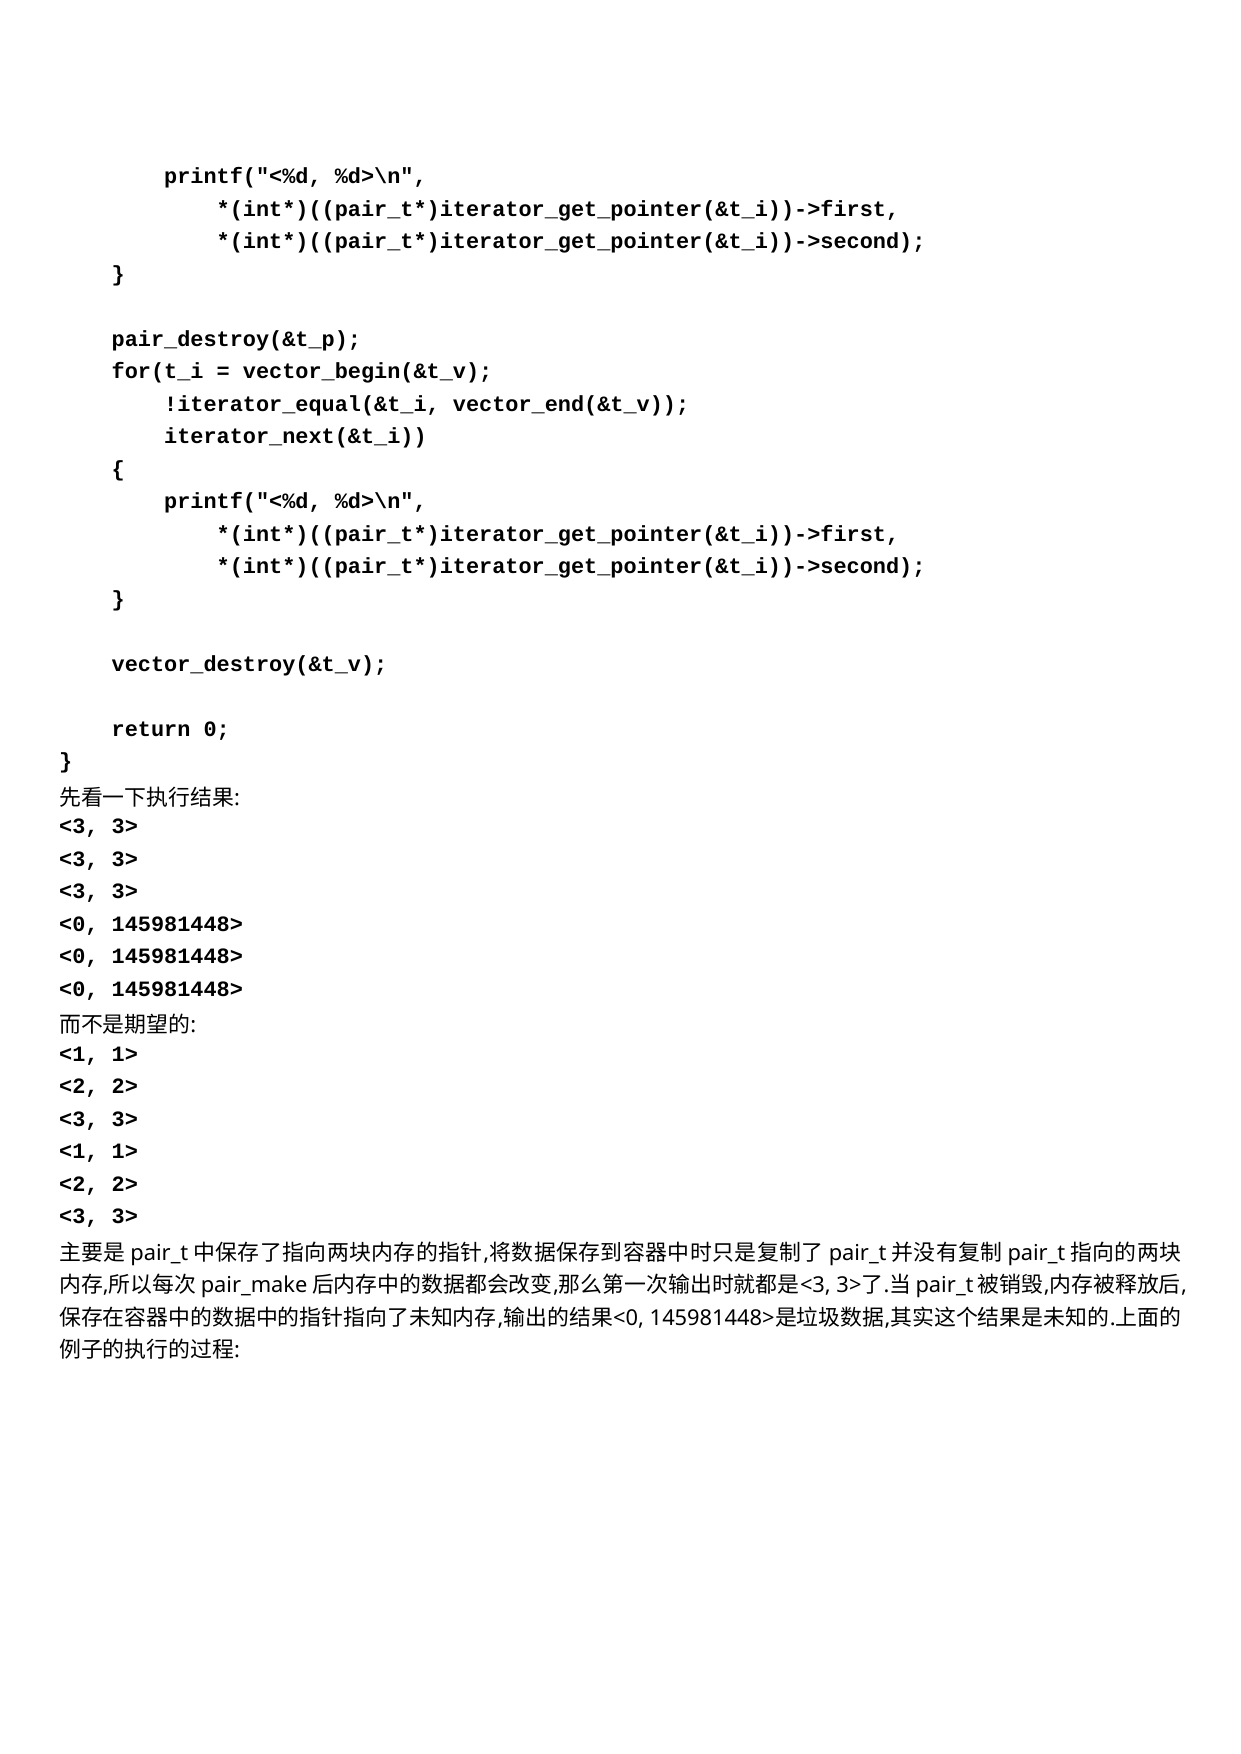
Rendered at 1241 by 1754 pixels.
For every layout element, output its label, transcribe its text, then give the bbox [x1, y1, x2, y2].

text for(t_i = vector_begin(&t_v); [59, 357, 1181, 389]
text *(int*)((pair_t*)iterator_get_pointer(&t_i))->first, [59, 519, 1181, 552]
text !iterator_equal(&t_i, vector_end(&t_v)); [59, 389, 1181, 422]
text <3, 3> [59, 812, 1181, 844]
text } [59, 259, 1181, 292]
text <3, 3> [59, 877, 1181, 909]
text <2, 2> [59, 1072, 1181, 1104]
text 先看一下执行结果: [59, 779, 1181, 812]
text } [59, 584, 1181, 617]
text <3, 3> [59, 844, 1181, 877]
text *(int*)((pair_t*)iterator_get_pointer(&t_i))->second); [59, 227, 1181, 259]
text printf("<%d, %d>\n", [59, 487, 1181, 519]
text <1, 1> [59, 1137, 1181, 1169]
text <0, 145981448> [59, 942, 1181, 974]
text iterator_next(&t_i)) [59, 422, 1181, 454]
text return 0; [59, 714, 1181, 747]
text <3, 3> [59, 1202, 1181, 1234]
text <1, 1> [59, 1039, 1181, 1072]
text <2, 2> [59, 1169, 1181, 1202]
text printf("<%d, %d>\n", [59, 162, 1181, 194]
text <0, 145981448> [59, 909, 1181, 942]
text *(int*)((pair_t*)iterator_get_pointer(&t_i))->second); [59, 552, 1181, 584]
text <3, 3> [59, 1104, 1181, 1137]
text <0, 145981448> [59, 974, 1181, 1007]
text vector_destroy(&t_v); [59, 649, 1181, 682]
text 而不是期望的: [59, 1007, 1181, 1039]
text *(int*)((pair_t*)iterator_get_pointer(&t_i))->first, [59, 194, 1181, 227]
text } [59, 747, 1181, 779]
text 主要是pair_t中保存了指向两块内存的指针,将数据保存到容器中时只是复制了pair_t并没有复制pair_t指向的两块内存,所以每次pair_make后内存中的数据都会改变,那么第一次输出时就都是<3, 3>了.当pair_t被销毁,内存被释放后,保存在容器中的数据中的指针指向了未知内存,输出的结果<0, 145981448>是垃圾数据,其实这个结果是未知的.上面的例子的执行的过程: [59, 1234, 1181, 1364]
text pair_destroy(&t_p); [59, 324, 1181, 357]
text { [59, 454, 1181, 487]
